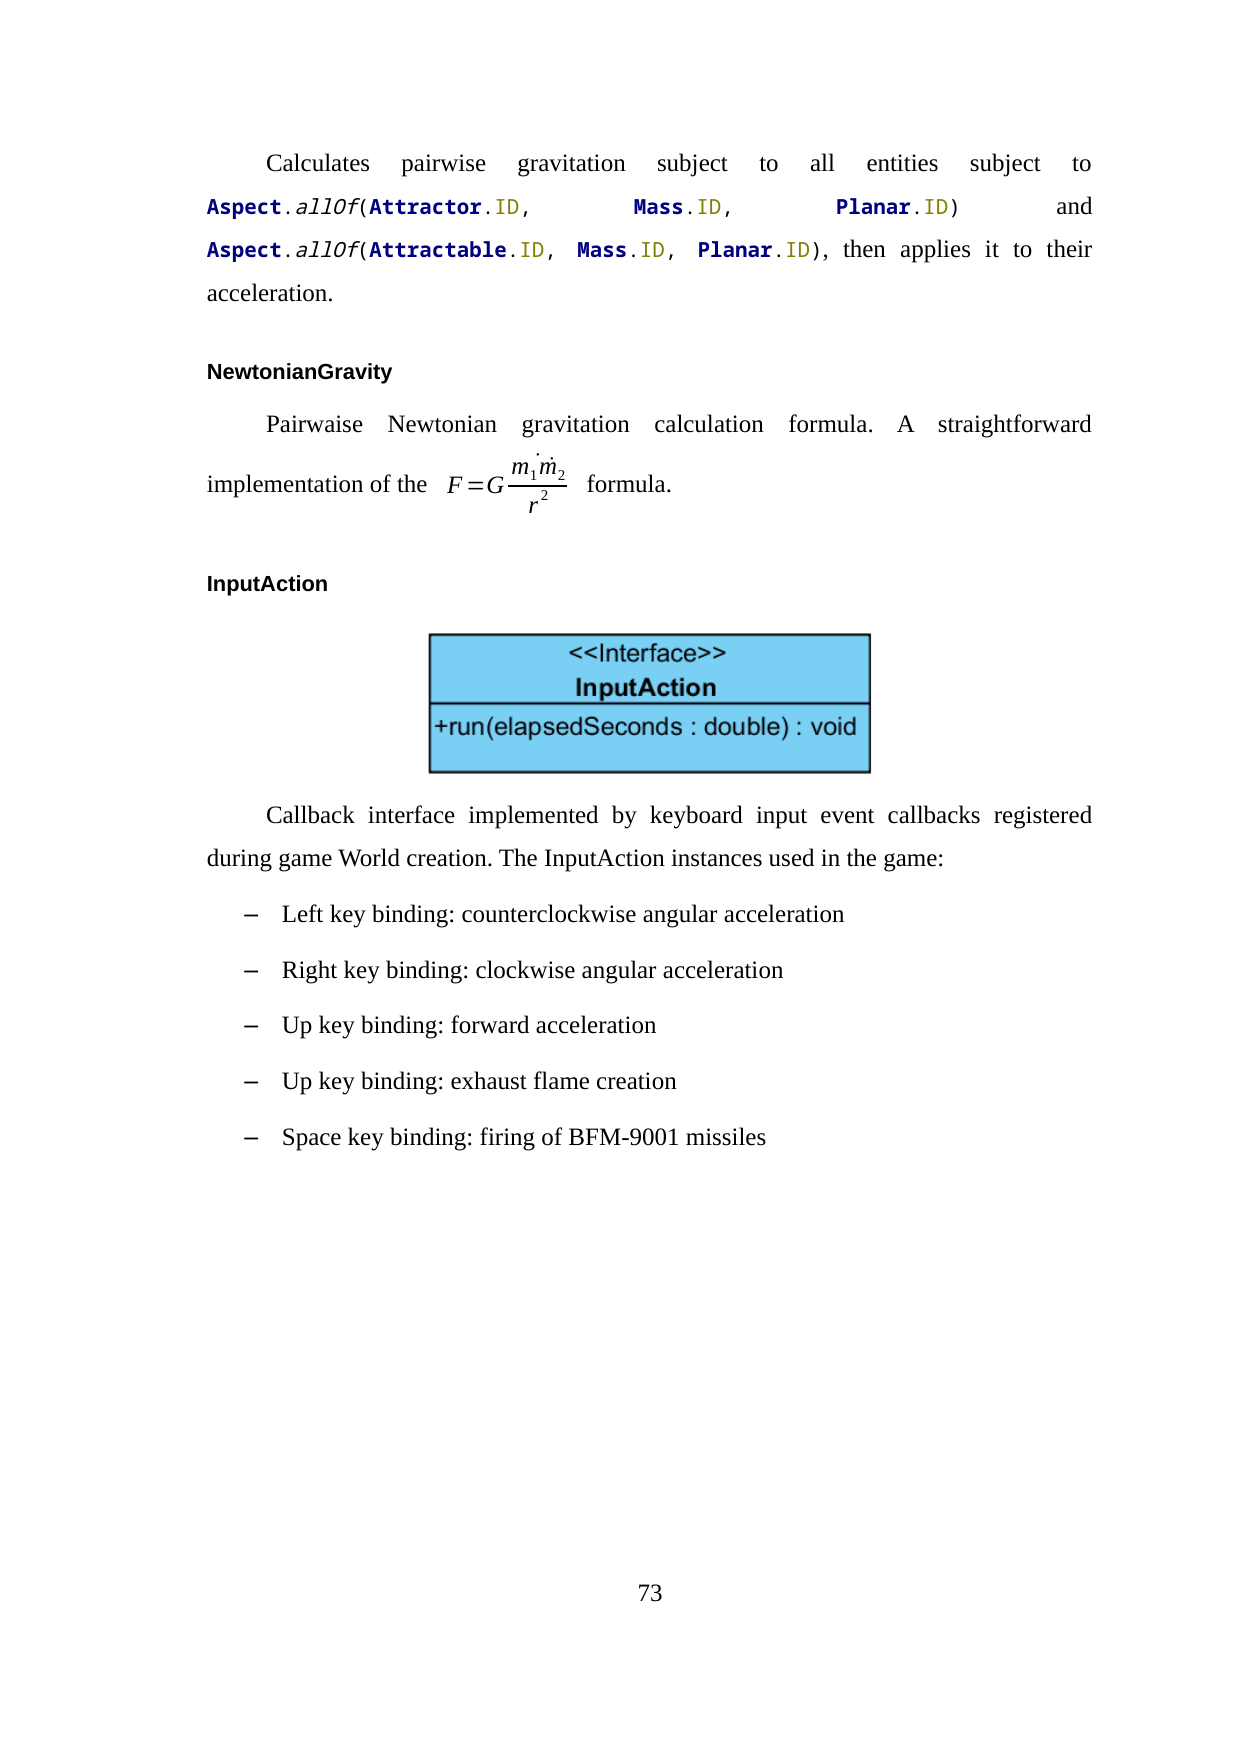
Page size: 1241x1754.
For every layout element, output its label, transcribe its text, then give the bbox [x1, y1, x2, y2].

text Callback interface implemented by keyboard input event callbacks registered during game World creation. The InputAction instances used in the game: [207, 800, 1093, 872]
list Up key binding: forward acceleration [244, 1010, 1093, 1039]
list Up key binding: exhaust flame creation [244, 1066, 1093, 1095]
text Calculates pairwise gravitation subject to all entities subject to Aspect.allOf(Attractor.ID, Mass.ID, Planar.ID) and Aspect.allOf(Attractable.ID, Mass.ID, Planar.ID), then applies it to their acceleration. [207, 148, 1093, 307]
list Space key binding: firing of BFM-9001 missiles [244, 1122, 1093, 1150]
list Right key binding: clockwise angular acceleration [244, 955, 1093, 983]
picture [428, 633, 872, 774]
list Left key binding: counterclockwise angular acceleration [244, 899, 1093, 928]
text Pairwaise Newtonian gravitation calculation formula. A straightforward implementation of theformula. [207, 409, 1093, 519]
subtitle InputAction [207, 571, 1093, 596]
subtitle NewtonianGravity [207, 359, 1093, 384]
